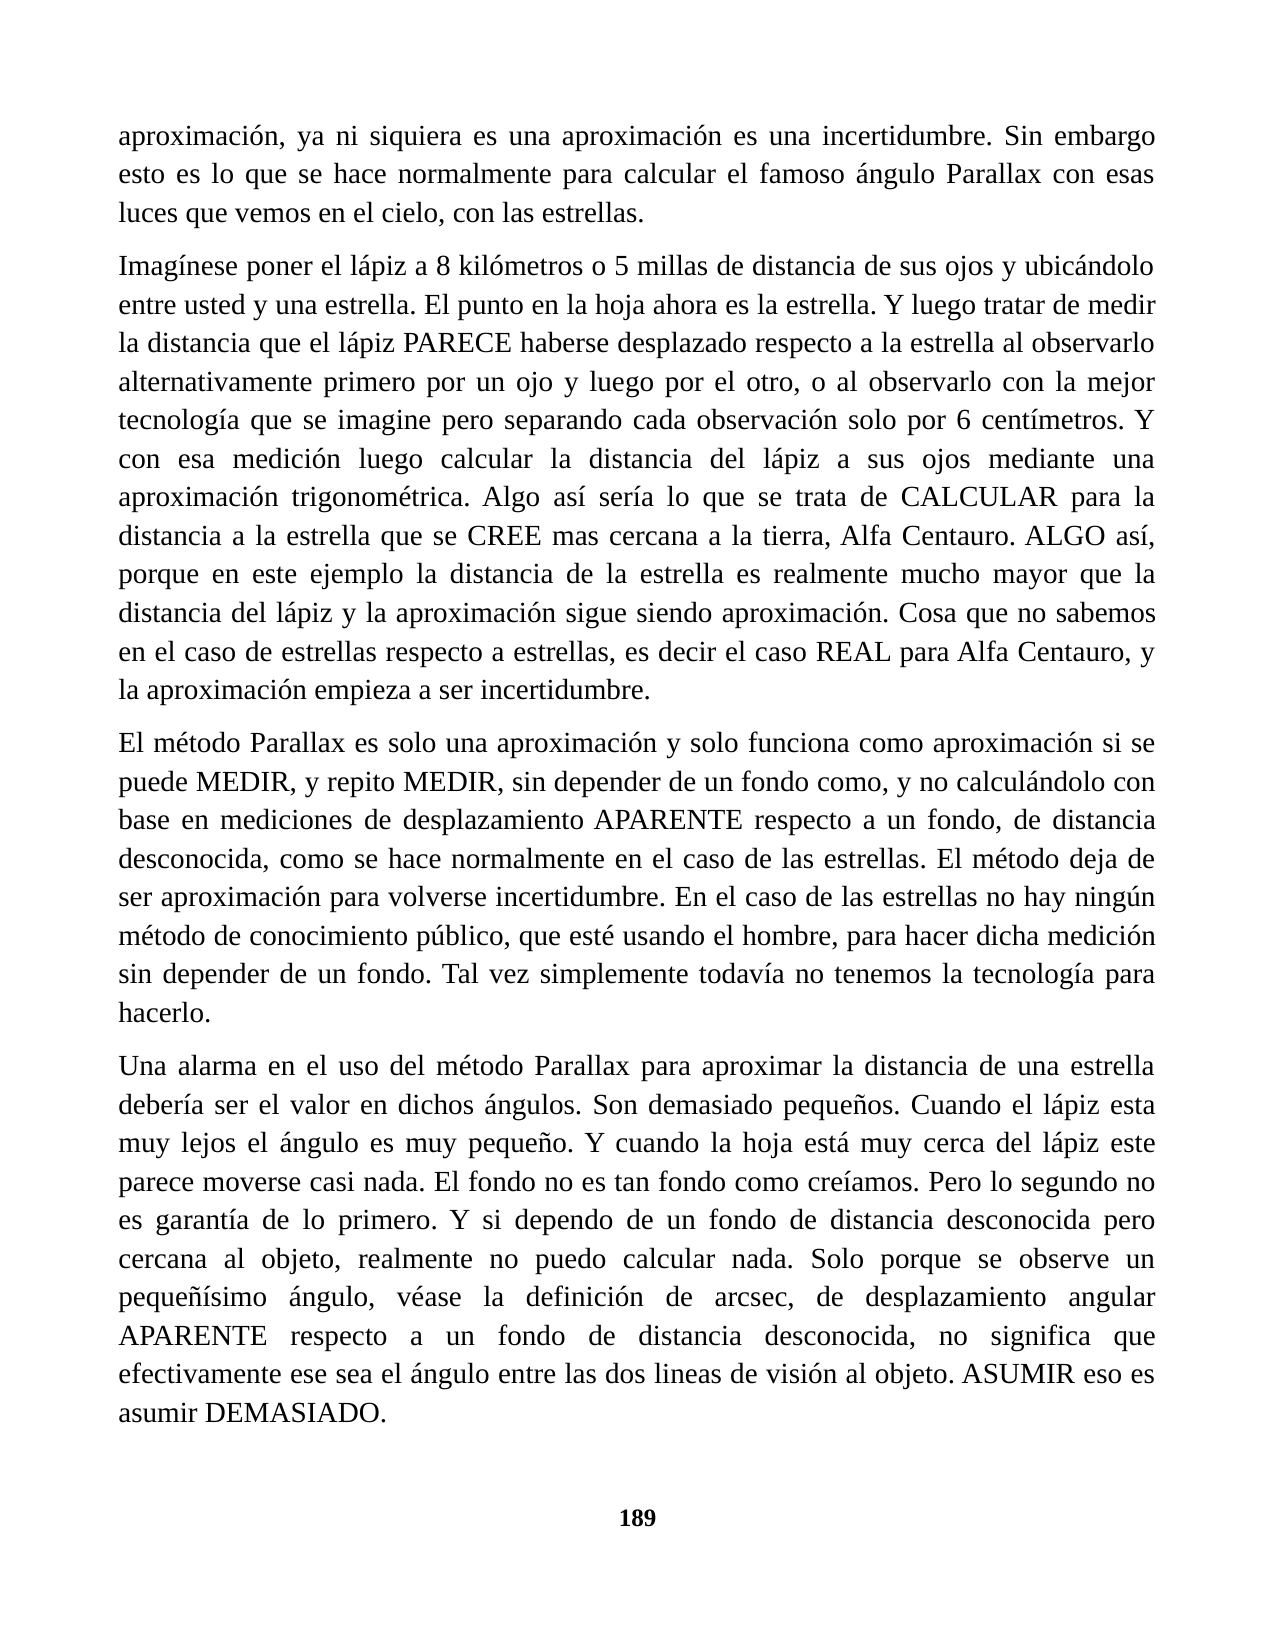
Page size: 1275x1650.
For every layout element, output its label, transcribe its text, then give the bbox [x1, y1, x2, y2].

text Una alarma en el uso del método Parallax para aproximar la distancia de una estrella debería ser el valor en dichos ángulos. Son demasiado pequeños. Cuando el lápiz esta muy lejos el ángulo es muy pequeño. Y cuando la hoja está muy cerca del lápiz este parece moverse casi nada. El fondo no es tan fondo como creíamos. Pero lo segundo no es garantía de lo primero. Y si dependo de un fondo de distancia desconocida pero cercana al objeto, realmente no puedo calcular nada. Solo porque se observe un pequeñísimo ángulo, véase la definición de arcsec, de desplazamiento angular APARENTE respecto a un fondo de distancia desconocida, no significa que efectivamente ese sea el ángulo entre las dos lineas de visión al objeto. ASUMIR eso es asumir DEMASIADO. [118, 1048, 1157, 1429]
text Imagínese poner el lápiz a 8 kilómetros o 5 millas de distancia de sus ojos y ubicándolo entre usted y una estrella. El punto en la hoja ahora es la estrella. Y luego tratar de medir la distancia que el lápiz PARECE haberse desplazado respecto a la estrella al observarlo alternativamente primero por un ojo y luego por el otro, o al observarlo con la mejor tecnología que se imagine pero separando cada observación solo por 6 centímetros. Y con esa medición luego calcular la distancia del lápiz a sus ojos mediante una aproximación trigonométrica. Algo así sería lo que se trata de CALCULAR para la distancia a la estrella que se CREE mas cercana a la tierra, Alfa Centauro. ALGO así, porque en este ejemplo la distancia de la estrella es realmente mucho mayor que la distancia del lápiz y la aproximación sigue siendo aproximación. Cosa que no sabemos en el caso de estrellas respecto a estrellas, es decir el caso REAL para Alfa Centauro, y la aproximación empieza a ser incertidumbre. [118, 248, 1157, 706]
text aproximación, ya ni siquiera es una aproximación es una incertidumbre. Sin embargo esto es lo que se hace normalmente para calcular el famoso ángulo Parallax con esas luces que vemos en el cielo, con las estrellas. [118, 118, 1157, 229]
text El método Parallax es solo una aproximación y solo funciona como aproximación si se puede MEDIR, y repito MEDIR, sin depender de un fondo como, y no calculándolo con base en mediciones de desplazamiento APARENTE respecto a un fondo, de distancia desconocida, como se hace normalmente en el caso de las estrellas. El método deja de ser aproximación para volverse incertidumbre. En el caso de las estrellas no hay ningún método de conocimiento público, que esté usando el hombre, para hacer dicha medición sin depender de un fondo. Tal vez simplemente todavía no tenemos la tecnología para hacerlo. [118, 725, 1157, 1029]
